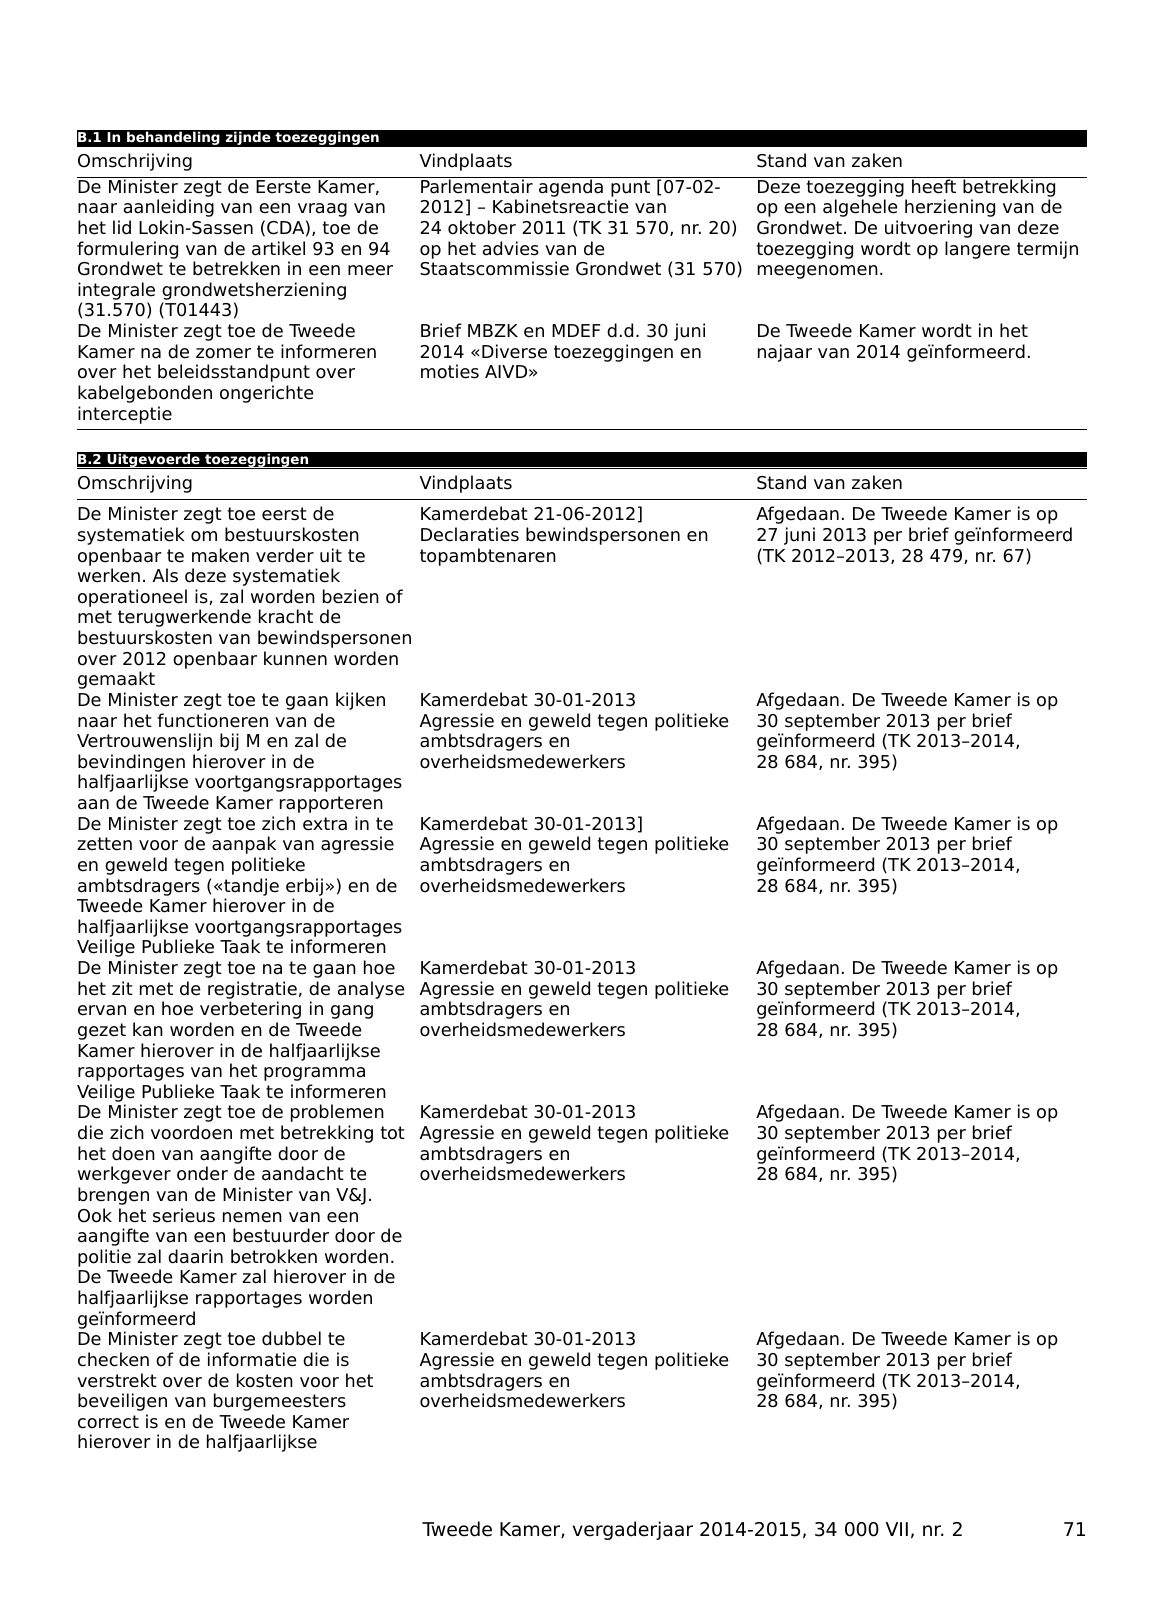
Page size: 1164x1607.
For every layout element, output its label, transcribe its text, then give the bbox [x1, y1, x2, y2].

table_cell Kamerdebat 30-01-2013 Agressie en geweld tegen politieke ambtsdragers en overheidsmedewerkers [413, 1329, 750, 1453]
table_cell Parlementair agenda punt [07-02-2012] – Kabinetsreactie van 24 oktober 2011 (TK 31 570, nr. 20) op het advies van de Staatscommissie Grondwet (31 570) [413, 178, 750, 321]
table_cell Stand van zaken [750, 147, 1087, 177]
table_cell De Minister zegt toe de Tweede Kamer na de zomer te informeren over het beleidsstandpunt over kabelgebonden ongerichte interceptie [77, 321, 413, 429]
table_cell De Minister zegt toe te gaan kijken naar het functioneren van de Vertrouwenslijn bij M en zal de bevindingen hierover in de halfjaarlijkse voortgangsrapportages aan de Tweede Kamer rapporteren [77, 690, 413, 814]
table_cell De Tweede Kamer wordt in het najaar van 2014 geïnformeerd. [750, 321, 1087, 429]
table_cell Afgedaan. De Tweede Kamer is op 30 september 2013 per brief geïnformeerd (TK 2013–2014, 28 684, nr. 395) [750, 690, 1087, 814]
table_cell Kamerdebat 30-01-2013 Agressie en geweld tegen politieke ambtsdragers en overheidsmedewerkers [413, 958, 750, 1102]
table_cell Kamerdebat 30-01-2013 Agressie en geweld tegen politieke ambtsdragers en overheidsmedewerkers [413, 1103, 750, 1329]
table_cell Omschrijving [77, 147, 413, 177]
table_cell De Minister zegt toe na te gaan hoe het zit met de registratie, de analyse ervan en hoe verbetering in gang gezet kan worden en de Tweede Kamer hierover in de halfjaarlijkse rapportages van het programma Veilige Publieke Taak te informeren [77, 958, 413, 1102]
table_cell Deze toezegging heeft betrekking op een algehele herziening van de Grondwet. De uitvoering van deze toezegging wordt op langere termijn meegenomen. [750, 178, 1087, 321]
table_cell Kamerdebat 30-01-2013 Agressie en geweld tegen politieke ambtsdragers en overheidsmedewerkers [413, 690, 750, 814]
table_cell De Minister zegt toe eerst de systematiek om bestuurskosten openbaar te maken verder uit te werken. Als deze systematiek operationeel is, zal worden bezien of met terugwerkende kracht de bestuurskosten van bewindspersonen over 2012 openbaar kunnen worden gemaakt [77, 500, 413, 690]
table_cell Vindplaats [413, 147, 750, 177]
table_cell Afgedaan. De Tweede Kamer is op 30 september 2013 per brief geïnformeerd (TK 2013–2014, 28 684, nr. 395) [750, 958, 1087, 1102]
table_cell Afgedaan. De Tweede Kamer is op 30 september 2013 per brief geïnformeerd (TK 2013–2014, 28 684, nr. 395) [750, 1329, 1087, 1453]
table_cell Afgedaan. De Tweede Kamer is op 30 september 2013 per brief geïnformeerd (TK 2013–2014, 28 684, nr. 395) [750, 814, 1087, 958]
table_header B.1 In behandeling zijnde toezeggingen [77, 130, 1087, 146]
table_cell Afgedaan. De Tweede Kamer is op 30 september 2013 per brief geïnformeerd (TK 2013–2014, 28 684, nr. 395) [750, 1103, 1087, 1329]
table_cell De Minister zegt toe zich extra in te zetten voor de aanpak van agressie en geweld tegen politieke ambtsdragers («tandje erbij») en de Tweede Kamer hierover in de halfjaarlijkse voortgangsrapportages Veilige Publieke Taak te informeren [77, 814, 413, 958]
table_cell Kamerdebat 21-06-2012] Declaraties bewindspersonen en topambtenaren [413, 500, 750, 690]
table_cell De Minister zegt de Eerste Kamer, naar aanleiding van een vraag van het lid Lokin-Sassen (CDA), toe de formulering van de artikel 93 en 94 Grondwet te betrekken in een meer integrale grondwetsherziening (31.570) (T01443) [77, 178, 413, 321]
table_cell Omschrijving [77, 469, 413, 498]
table_header B.2 Uitgevoerde toezeggingen [77, 452, 1087, 467]
table_cell Afgedaan. De Tweede Kamer is op 27 juni 2013 per brief geïnformeerd (TK 2012–2013, 28 479, nr. 67) [750, 500, 1087, 690]
table_cell De Minister zegt toe dubbel te checken of de informatie die is verstrekt over de kosten voor het beveiligen van burgemeesters correct is en de Tweede Kamer hierover in de halfjaarlijkse [77, 1329, 413, 1453]
table_cell Brief MBZK en MDEF d.d. 30 juni 2014 «Diverse toezeggingen en moties AIVD» [413, 321, 750, 429]
table_cell Kamerdebat 30-01-2013] Agressie en geweld tegen politieke ambtsdragers en overheidsmedewerkers [413, 814, 750, 958]
table_cell De Minister zegt toe de problemen die zich voordoen met betrekking tot het doen van aangifte door de werkgever onder de aandacht te brengen van de Minister van V&J. Ook het serieus nemen van een aangifte van een bestuurder door de politie zal daarin betrokken worden. De Tweede Kamer zal hierover in de halfjaarlijkse rapportages worden geïnformeerd [77, 1103, 413, 1329]
table_cell Vindplaats [413, 469, 750, 498]
table_cell Stand van zaken [750, 469, 1087, 498]
